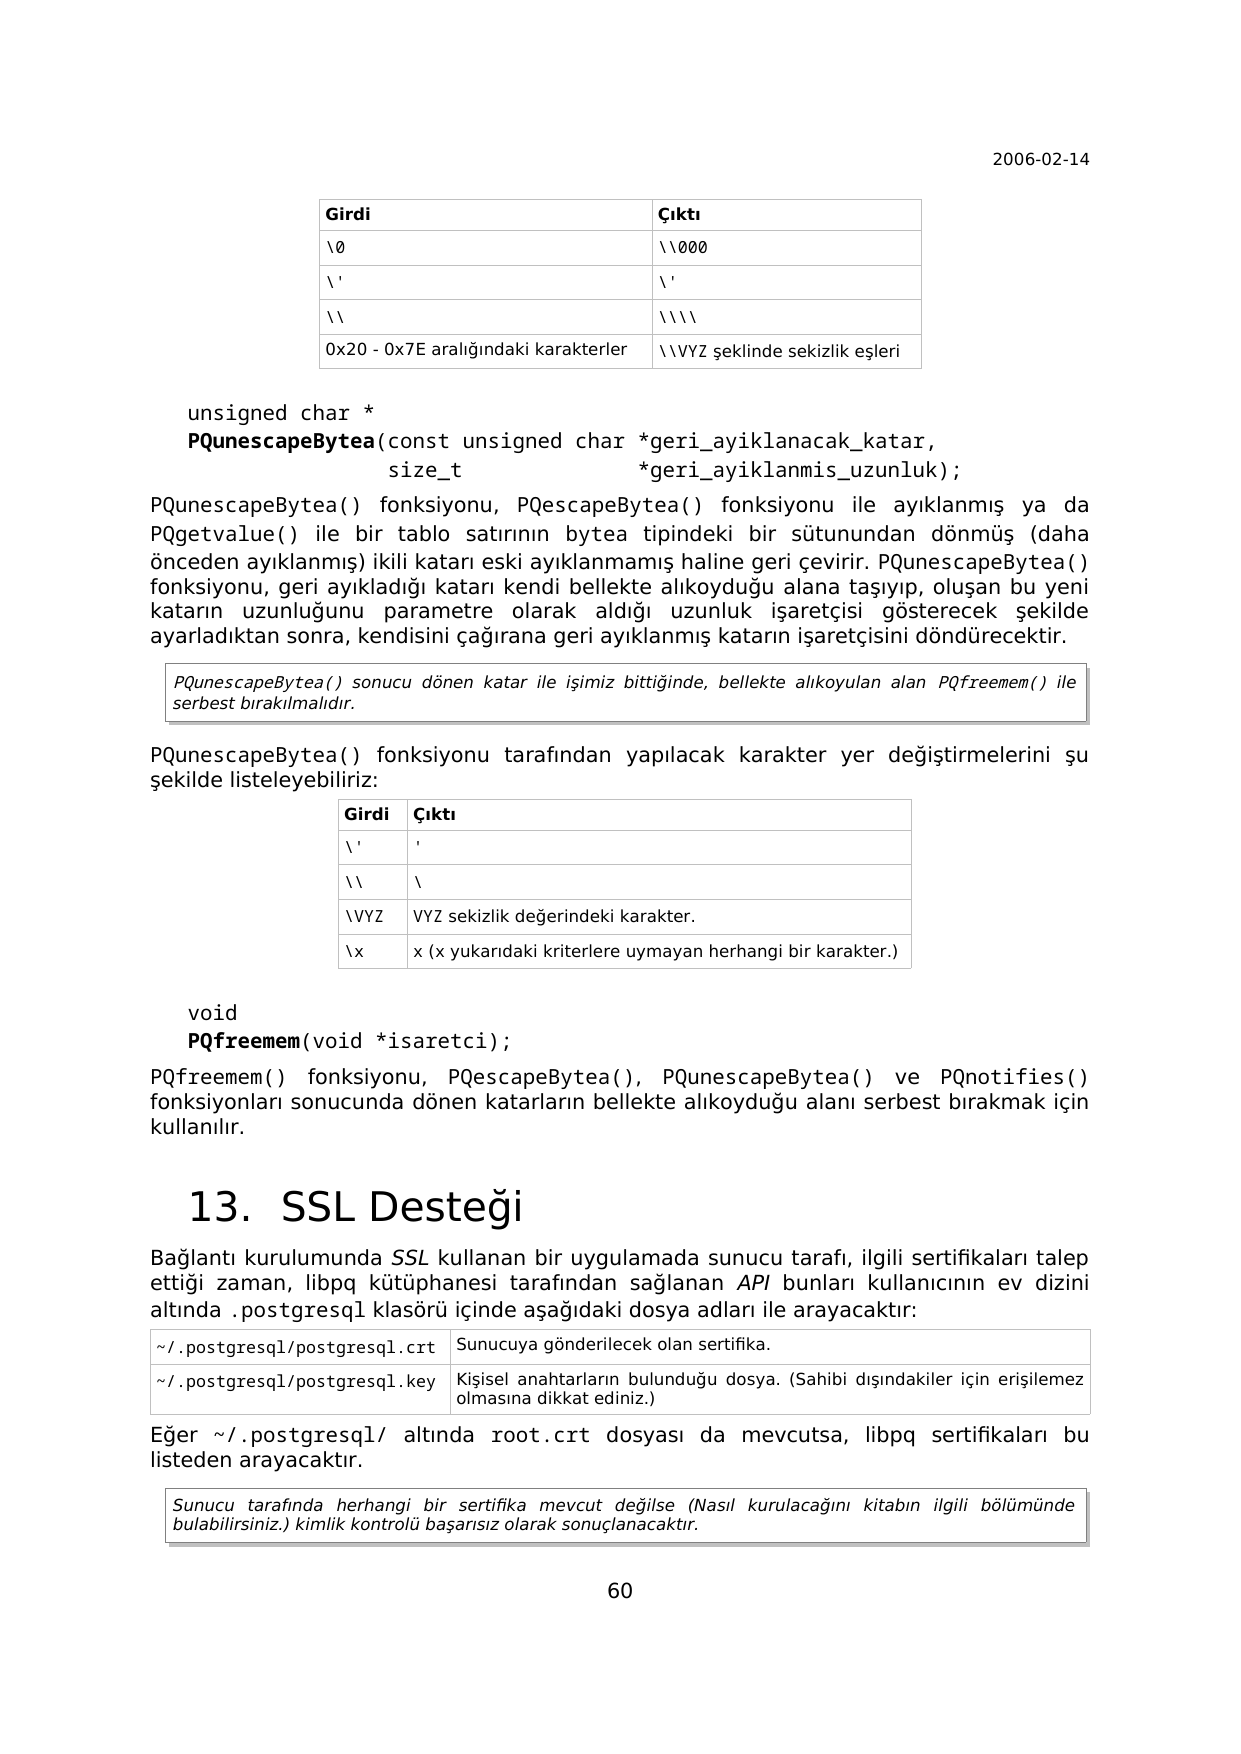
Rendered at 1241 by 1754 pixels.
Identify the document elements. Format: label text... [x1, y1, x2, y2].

table_cell \0 [320, 231, 652, 265]
table_header Çıktı [408, 800, 911, 830]
table_cell VYZ sekizlik değerindeki karakter. [408, 900, 911, 934]
table_cell \' [320, 266, 652, 299]
table_cell ~/.postgresql/postgresql.key [151, 1365, 450, 1414]
table_header ~/.postgresql/postgresql.crt [151, 1330, 450, 1364]
table_cell 0x20 - 0x7E aralığındaki karakterler [320, 335, 652, 368]
table_header Çıktı [653, 200, 921, 230]
text void PQfreemem(void *isaretci); [187, 998, 1090, 1055]
text PQunescapeBytea() sonucu dönen katar ile işimiz bittiğinde, bellekte alıkoyulan alan PQfreemem() ile serbest bırakılmalıdır. [166, 664, 1086, 721]
subtitle SSL Desteği [187, 1184, 1090, 1231]
table_cell \' [653, 266, 921, 299]
table_cell \\ [339, 865, 407, 899]
table_cell \VYZ [339, 900, 407, 934]
table_cell Kişisel anahtarların bulunduğu dosya. (Sahibi dışındakiler için erişilemez olmasına dikkat ediniz.) [451, 1365, 1090, 1414]
table_header Girdi [339, 800, 407, 830]
table_cell \\ [320, 300, 652, 334]
text unsigned char * PQunescapeBytea(const unsigned char *geri_ayiklanacak_katar, size_t *geri_ayiklanmis_uzunluk); [187, 398, 1090, 483]
text PQunescapeBytea() fonksiyonu, PQescapeBytea() fonksiyonu ile ayıklanmış ya da PQgetvalue() ile bir tablo satırının bytea tipindeki bir sütunundan dönmüş (daha önceden ayıklanmış) ikili katarı eski ayıklanmamış haline geri çevirir. PQunescapeBytea() fonksiyonu, geri ayıkladığı katarı kendi bellekte alıkoyduğu alana taşıyıp, oluşan bu yeni katarın uzunluğunu parametre olarak aldığı uzunluk işaretçisi gösterecek şekilde ayarladıktan sonra, kendisini çağırana geri ayıklanmış katarın işaretçisini döndürecektir. [150, 491, 1090, 648]
table_cell x (x yukarıdaki kriterlere uymayan herhangi bir karakter.) [408, 935, 911, 968]
text Bağlantı kurulumunda SSL kullanan bir uygulamada sunucu tarafı, ilgili sertifikaları talep ettiği zaman, libpq kütüphanesi tarafından sağlanan API bunları kullanıcının ev dizini altında .postgresql klasörü içinde aşağıdaki dosya adları ile arayacaktır: [150, 1246, 1090, 1323]
text Eğer ~/.postgresql/ altında root.crt dosyası da mevcutsa, libpq sertifikaları bu listeden arayacaktır. [150, 1420, 1090, 1473]
table_cell ' [408, 831, 911, 864]
text PQfreemem() fonksiyonu, PQescapeBytea(), PQunescapeBytea() ve PQnotifies() fonksiyonları sonucunda dönen katarların bellekte alıkoyduğu alanı serbest bırakmak için kullanılır. [150, 1062, 1090, 1139]
table_cell \ [408, 865, 911, 899]
table_header Sunucuya gönderilecek olan sertifika. [451, 1330, 1090, 1364]
table_cell \x [339, 935, 407, 968]
table_header Girdi [320, 200, 652, 230]
table_cell \' [339, 831, 407, 864]
table_cell \\000 [653, 231, 921, 265]
text PQunescapeBytea() fonksiyonu tarafından yapılacak karakter yer değiştirmelerini şu şekilde listeleyebiliriz: [150, 740, 1090, 793]
table_cell \\\\ [653, 300, 921, 334]
text Sunucu tarafında herhangi bir sertifika mevcut değilse (Nasıl kurulacağını kitabın ilgili bölümünde bulabilirsiniz.) kimlik kontrolü başarısız olarak sonuçlanacaktır. [166, 1489, 1086, 1542]
table_cell \\VYZ şeklinde sekizlik eşleri [653, 335, 921, 368]
